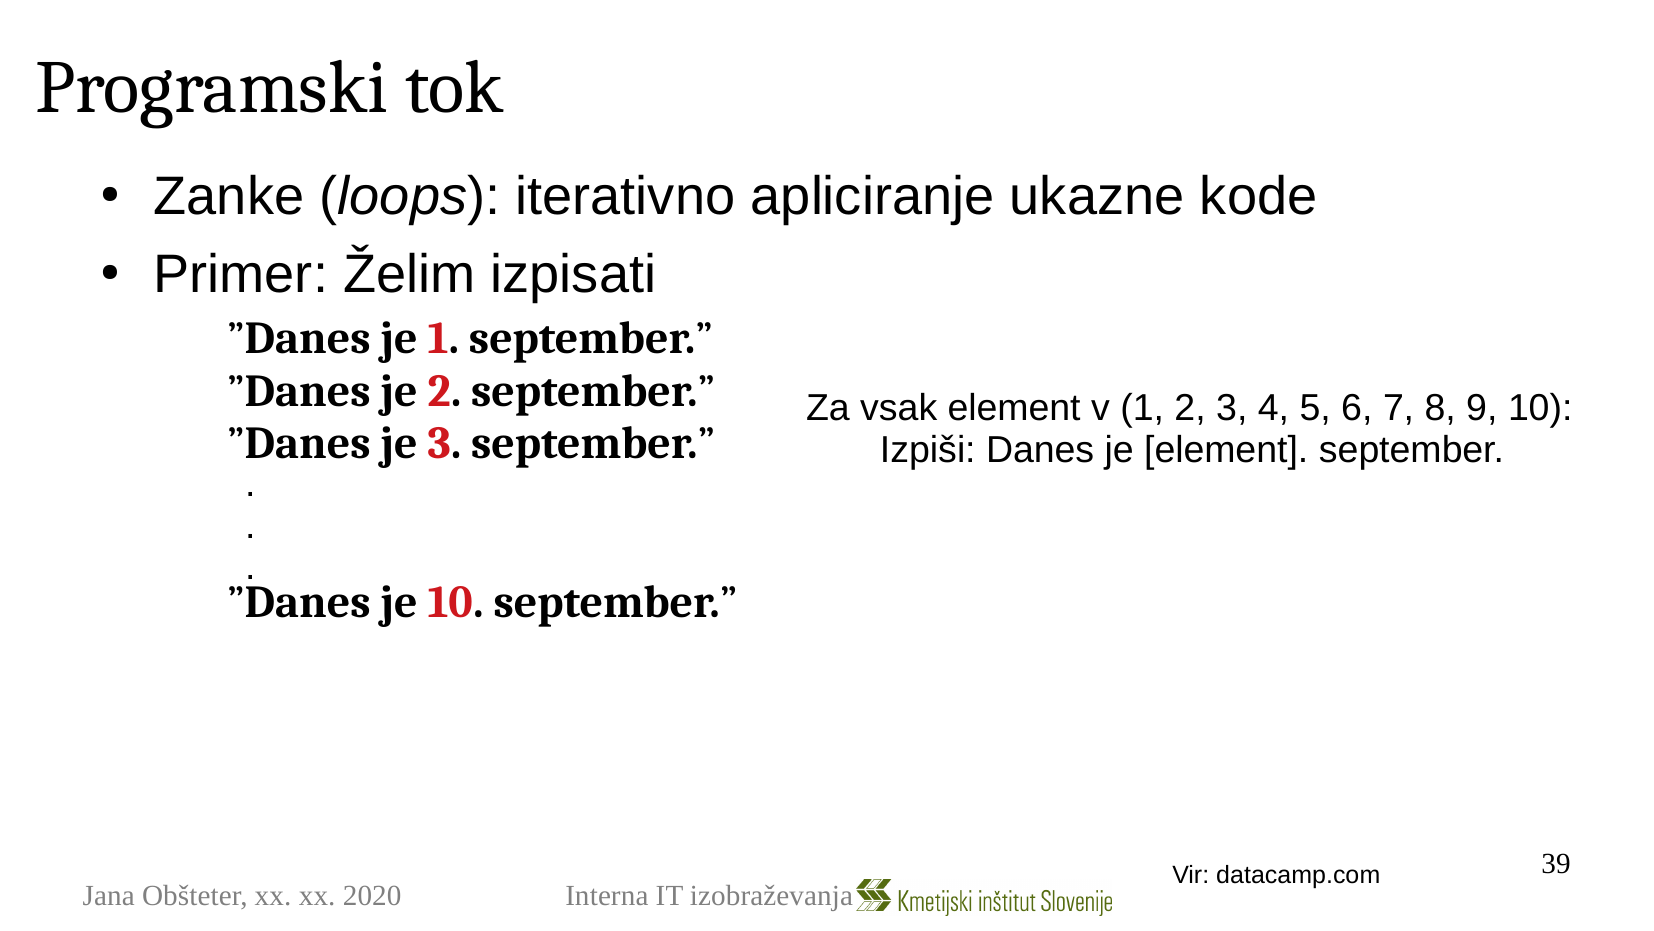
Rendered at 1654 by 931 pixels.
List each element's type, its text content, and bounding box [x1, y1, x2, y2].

text_box . . . [230, 454, 313, 596]
title Programski tok [35, 21, 1524, 154]
picture [856, 879, 1112, 916]
text_box Vir: datacamp.com [1157, 853, 1430, 897]
text_box Za vsak element v (1, 2, 3, 4, 5, 6, 7, 8, 9, 10): Izpiši: Danes je [element]. september. [791, 378, 1654, 520]
list Zanke (loops): iterativno apliciranje ukazne kode Primer: Želim izpisati ”Danes je 1. september.” ”Danes je 2. september.” ”Danes je 3. september.” ”Danes je 10. september.” [82, 165, 1642, 827]
